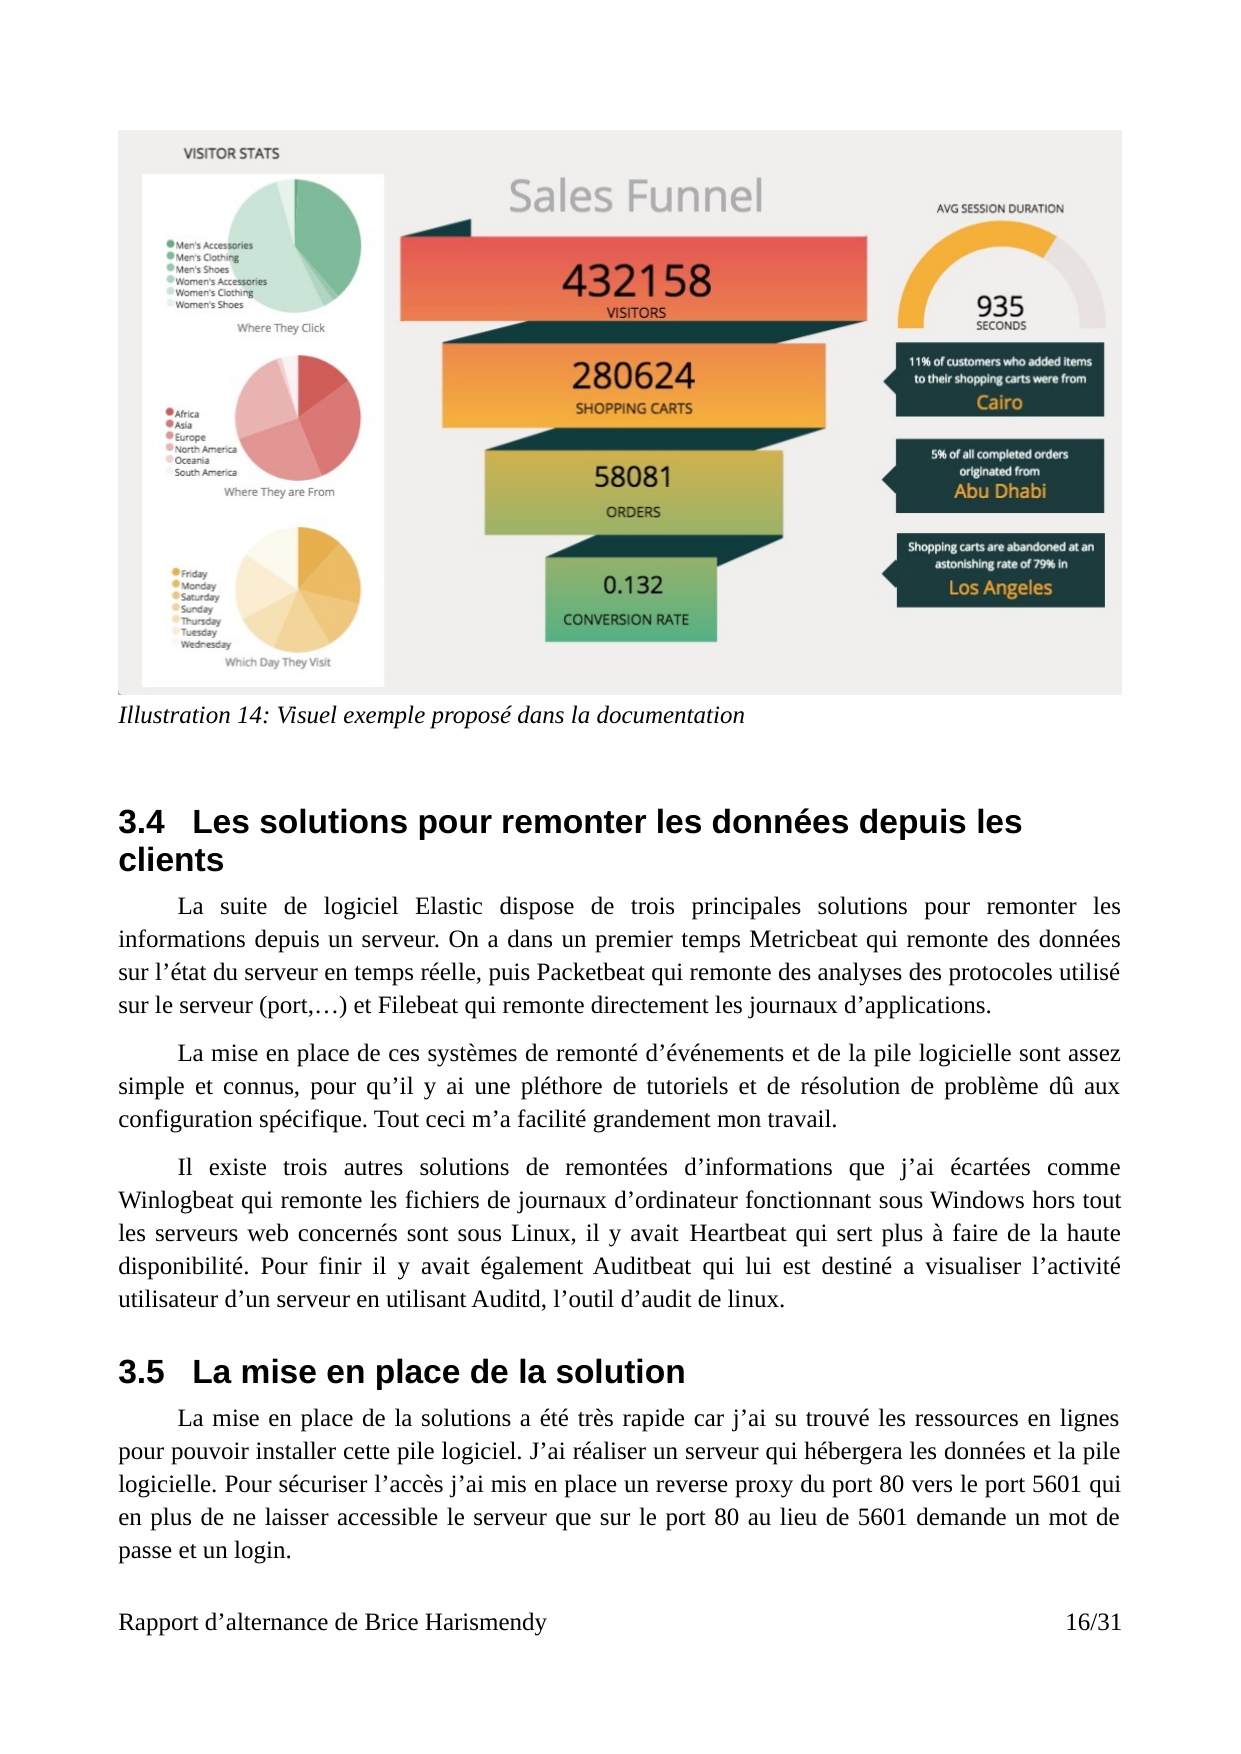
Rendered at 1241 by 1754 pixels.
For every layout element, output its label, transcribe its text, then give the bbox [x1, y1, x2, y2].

text Illustration 14: Visuel exemple proposé dans la documentation [118, 695, 1122, 729]
subtitle Les solutions pour remonter les données depuis les clients [118, 802, 1122, 879]
text Il existe trois autres solutions de remontées d’informations que j’ai écartées comme Winlogbeat qui remonte les fichiers de journaux d’ordinateur fonctionnant sous Windows hors tout les serveurs web concernés sont sous Linux, il y avait Heartbeat qui sert plus à faire de la haute disponibilité. Pour finir il y avait également Auditbeat qui lui est destiné a visualiser l’activité utilisateur d’un serveur en utilisant Auditd, l’outil d’audit de linux. [118, 1152, 1122, 1313]
text La mise en place de ces systèmes de remonté d’événements et de la pile logicielle sont assez simple et connus, pour qu’il y ai une pléthore de tutoriels et de résolution de problème dû aux configuration spécifique. Tout ceci m’a facilité grandement mon travail. [118, 1038, 1122, 1133]
subtitle La mise en place de la solution [118, 1352, 1122, 1391]
picture [118, 130, 1123, 695]
text La suite de logiciel Elastic dispose de trois principales solutions pour remonter les informations depuis un serveur. On a dans un premier temps Metricbeat qui remonte des données sur l’état du serveur en temps réelle, puis Packetbeat qui remonte des analyses des protocoles utilisé sur le serveur (port,…) et Filebeat qui remonte directement les journaux d’applications. [118, 891, 1122, 1019]
text La mise en place de la solutions a été très rapide car j’ai su trouvé les ressources en lignes pour pouvoir installer cette pile logiciel. J’ai réaliser un serveur qui hébergera les données et la pile logicielle. Pour sécuriser l’accès j’ai mis en place un reverse proxy du port 80 vers le port 5601 qui en plus de ne laisser accessible le serveur que sur le port 80 au lieu de 5601 demande un mot de passe et un login. [118, 1403, 1122, 1564]
